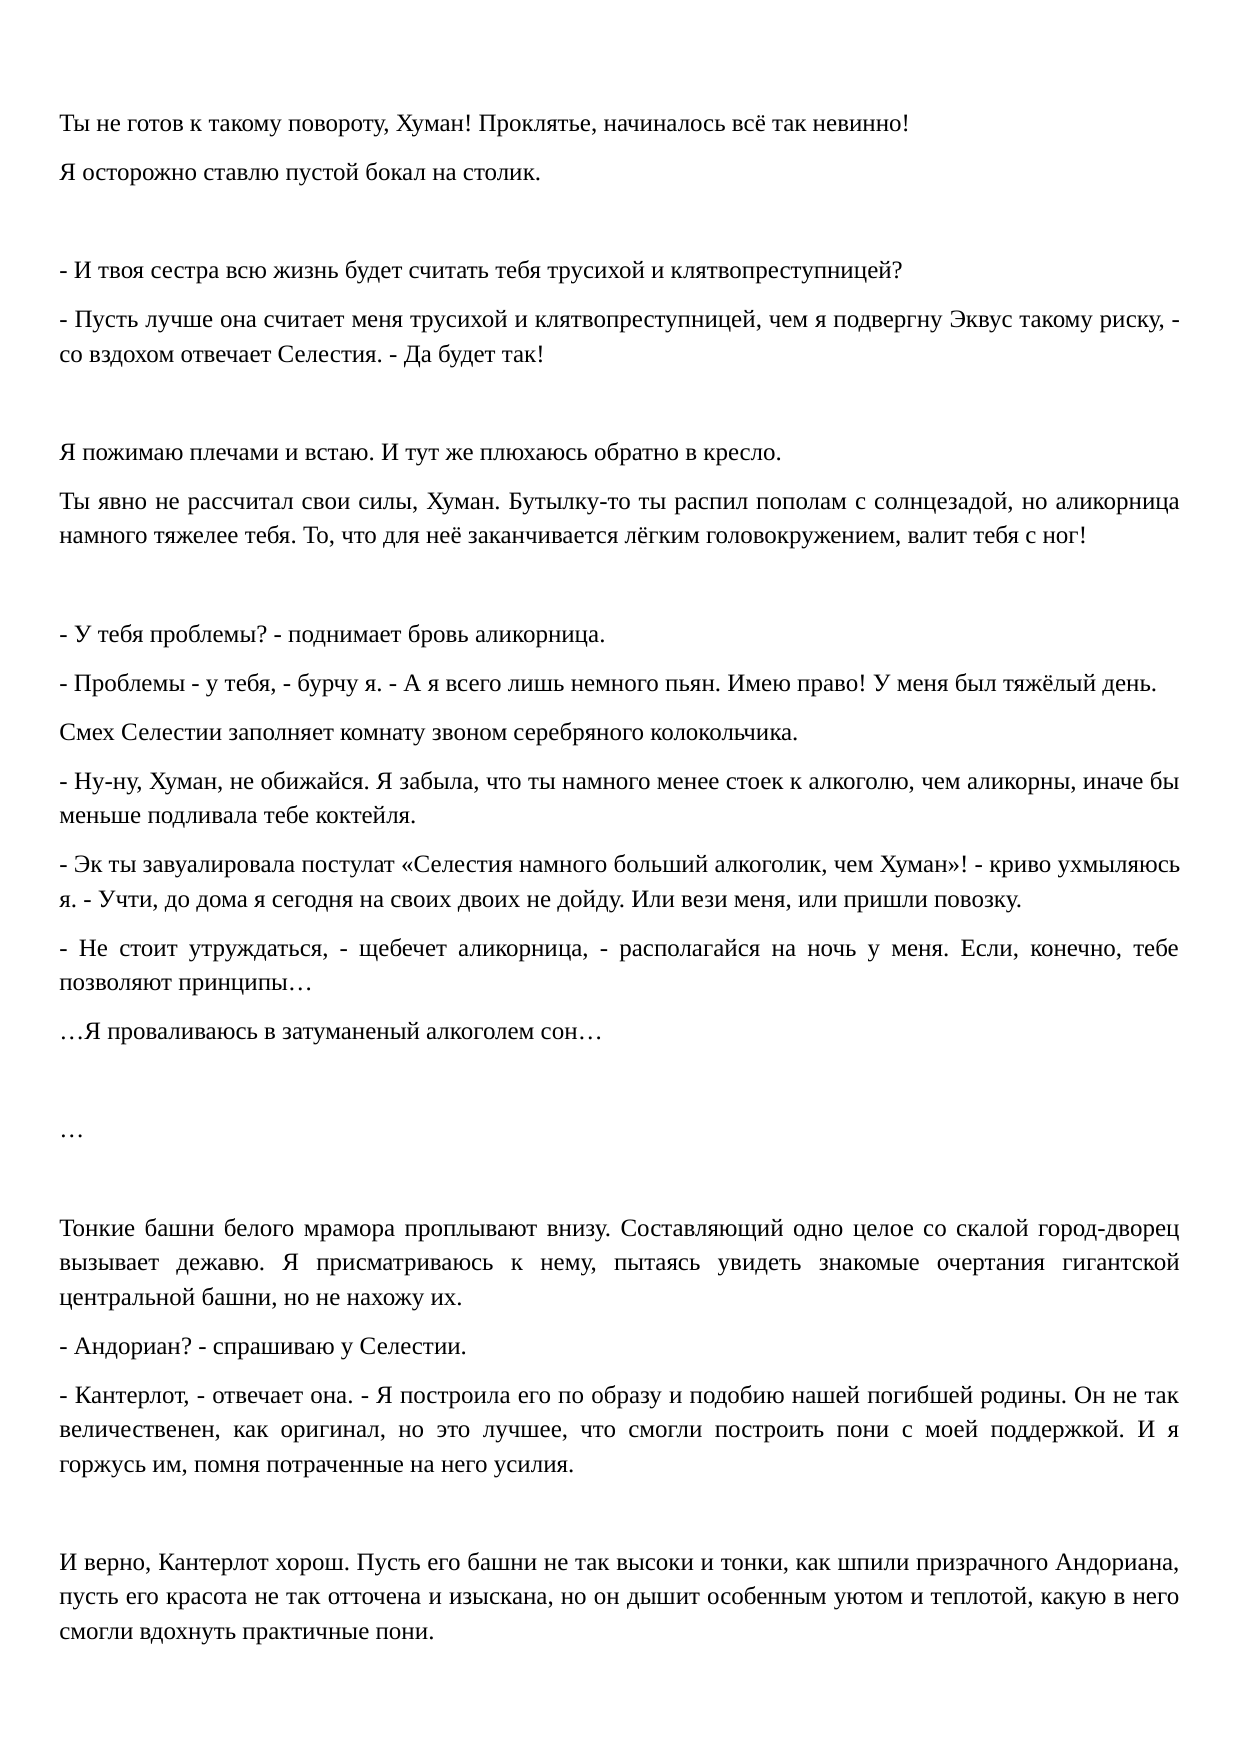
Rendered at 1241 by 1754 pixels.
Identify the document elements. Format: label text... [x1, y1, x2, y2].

text Ты не готов к такому повороту, Хуман! Проклятье, начиналось всё так невинно! [59, 108, 1181, 137]
text Я осторожно ставлю пустой бокал на столик. [59, 157, 1181, 186]
text Смех Селестии заполняет комнату звоном серебряного колокольчика. [59, 717, 1181, 746]
text - Пусть лучше она считает меня трусихой и клятвопреступницей, чем я подвергну Эквус такому риску, - со вздохом отвечает Селестия. - Да будет так! [59, 304, 1181, 368]
text - Ну-ну, Хуман, не обижайся. Я забыла, что ты намного менее стоек к алкоголю, чем аликорны, иначе бы меньше подливала тебе коктейля. [59, 766, 1181, 829]
text - Андориан? - спрашиваю у Селестии. [59, 1331, 1181, 1359]
text И верно, Кантерлот хорош. Пусть его башни не так высоки и тонки, как шпили призрачного Андориана, пусть его красота не так отточена и изыскана, но он дышит особенным уютом и теплотой, какую в него смогли вдохнуть практичные пони. [59, 1547, 1181, 1644]
text - Не стоит утруждаться, - щебечет аликорница, - располагайся на ночь у меня. Если, конечно, тебе позволяют принципы… [59, 933, 1181, 996]
text - У тебя проблемы? - поднимает бровь аликорница. [59, 619, 1181, 647]
text - И твоя сестра всю жизнь будет считать тебя трусихой и клятвопреступницей? [59, 255, 1181, 284]
text …Я проваливаюсь в затуманеный алкоголем сон… [59, 1016, 1181, 1045]
text Я пожимаю плечами и встаю. И тут же плюхаюсь обратно в кресло. [59, 437, 1181, 466]
text Ты явно не рассчитал свои силы, Хуман. Бутылку-то ты распил пополам с солнцезадой, но аликорница намного тяжелее тебя. То, что для неё заканчивается лёгким головокружением, валит тебя с ног! [59, 486, 1181, 549]
text - Проблемы - у тебя, - бурчу я. - А я всего лишь немного пьян. Имею право! У меня был тяжёлый день. [59, 668, 1181, 696]
text - Эк ты завуалировала постулат «Селестия намного больший алкоголик, чем Хуман»! - криво ухмыляюсь я. - Учти, до дома я сегодня на своих двоих не дойду. Или вези меня, или пришли повозку. [59, 849, 1181, 913]
text - Кантерлот, - отвечает она. - Я построила его по образу и подобию нашей погибшей родины. Он не так величественен, как оригинал, но это лучшее, что смогли построить пони с моей поддержкой. И я горжусь им, помня потраченные на него усилия. [59, 1380, 1181, 1477]
text … [59, 1114, 1181, 1143]
text Тонкие башни белого мрамора проплывают внизу. Составляющий одно целое со скалой город-дворец вызывает дежавю. Я присматриваюсь к нему, пытаясь увидеть знакомые очертания гигантской центральной башни, но не нахожу их. [59, 1213, 1181, 1310]
